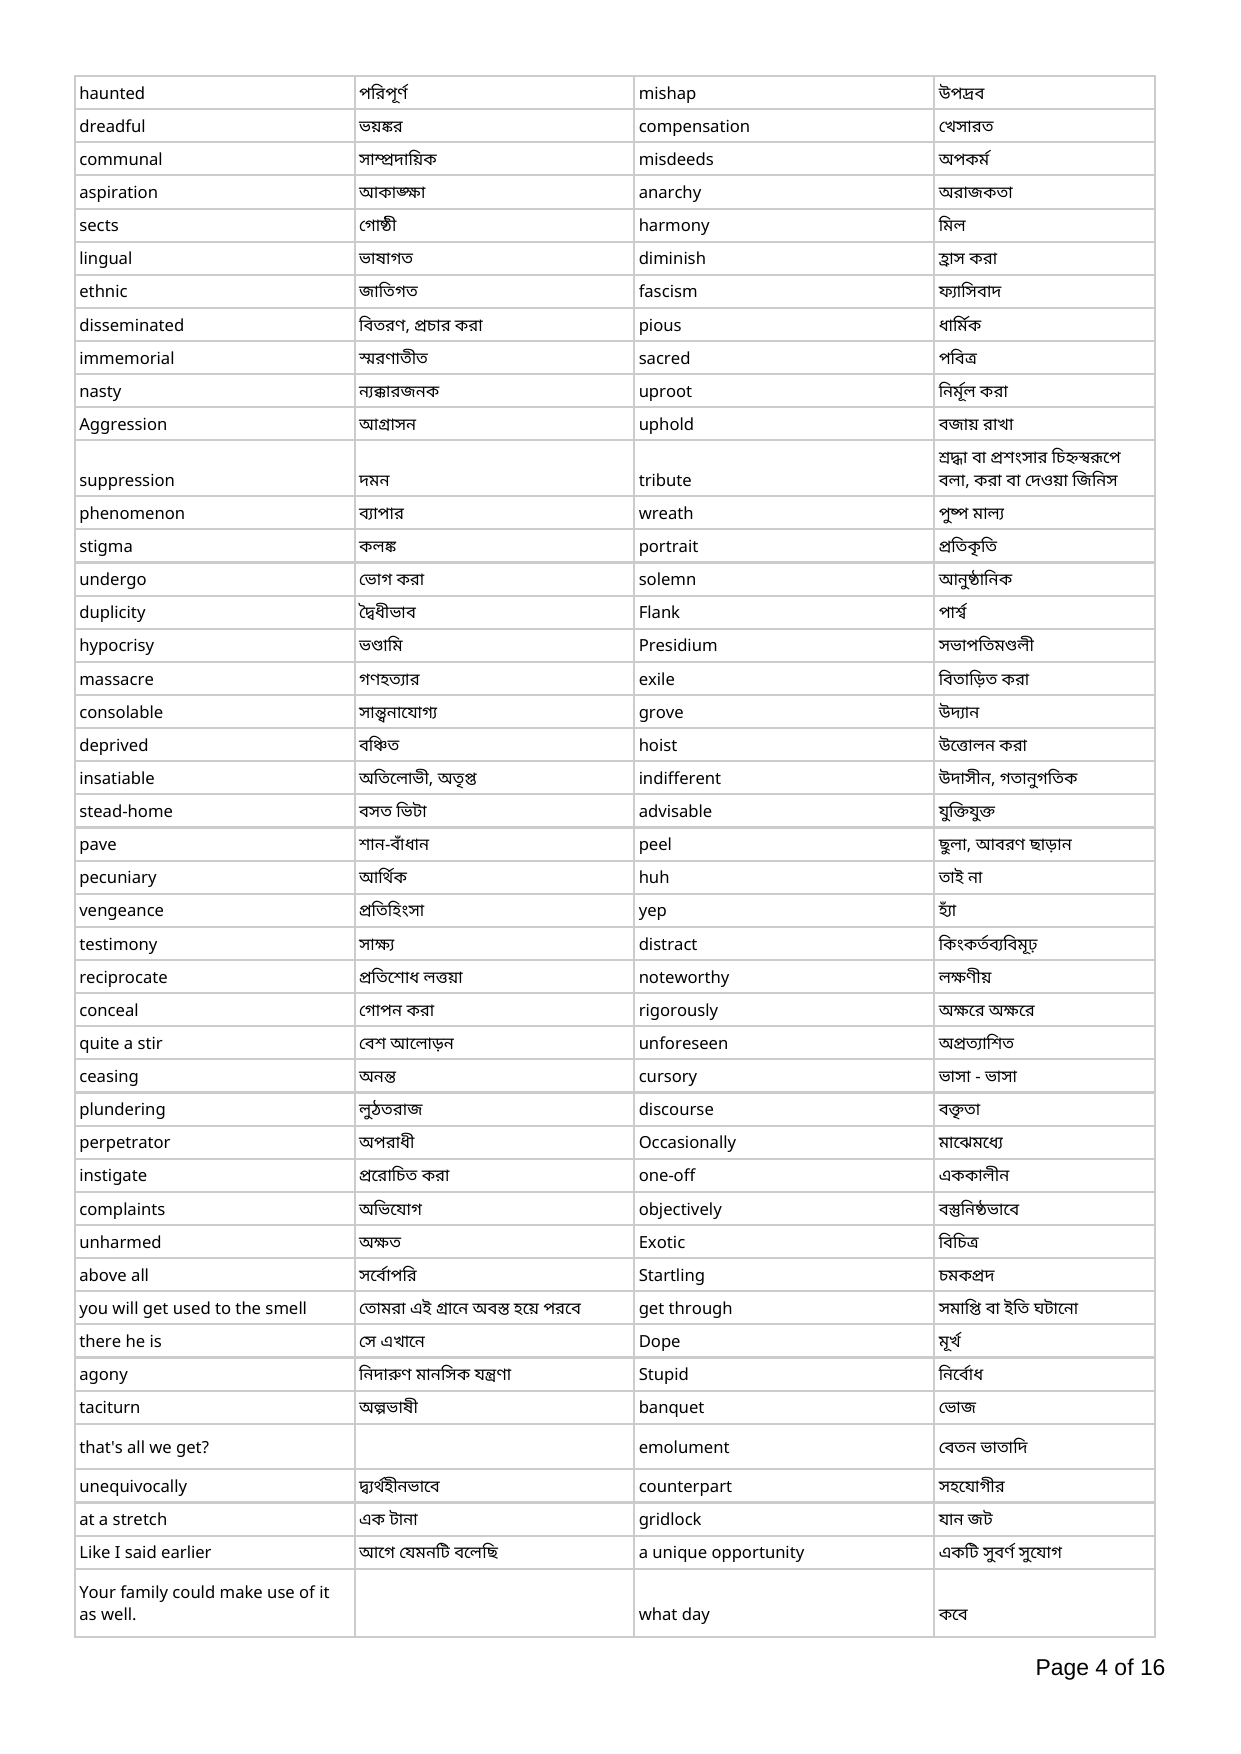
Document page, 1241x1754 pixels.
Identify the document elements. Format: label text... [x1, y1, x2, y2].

table_cell গোষ্ঠী [356, 210, 633, 241]
table_cell ভণ্ডামি [356, 630, 633, 661]
table_cell পরিপূর্ণ [356, 77, 633, 108]
table_cell unharmed [76, 1226, 354, 1257]
table_cell ব্যাপার [356, 497, 633, 528]
table_cell pecuniary [76, 862, 354, 893]
table_cell একটি সুবর্ণ সুযোগ [935, 1537, 1154, 1568]
table_cell emolument [635, 1425, 933, 1468]
table_cell অপ্রত্যাশিত [935, 1027, 1154, 1058]
table_cell peel [635, 829, 933, 859]
table_cell lingual [76, 243, 354, 274]
table_cell ভয়ঙ্কর [356, 110, 633, 141]
table_cell Stupid [635, 1359, 933, 1389]
table_cell গণহত্যার [356, 663, 633, 694]
table_cell [356, 1570, 633, 1636]
table_cell insatiable [76, 762, 354, 793]
table_cell লক্ষণীয় [935, 961, 1154, 992]
table_cell আকাঙ্ক্ষা [356, 176, 633, 207]
table_cell মাঝেমধ্যে [935, 1127, 1154, 1158]
table_cell অক্ষরে অক্ষরে [935, 994, 1154, 1025]
table_cell tribute [635, 441, 933, 495]
table_cell বিতাড়িত করা [935, 663, 1154, 694]
table_cell জাতিগত [356, 276, 633, 307]
table_cell শ্রদ্ধা বা প্রশংসার চিহ্নস্বরূপে বলা, করা বা দেওয়া জিনিস [935, 441, 1154, 495]
table_cell uphold [635, 408, 933, 439]
table_cell a unique opportunity [635, 1537, 933, 1568]
table_cell huh [635, 862, 933, 893]
table_cell complaints [76, 1193, 354, 1224]
table_cell exile [635, 663, 933, 694]
table_cell Presidium [635, 630, 933, 661]
table_cell portrait [635, 530, 933, 561]
table_cell fascism [635, 276, 933, 307]
table_cell diminish [635, 243, 933, 274]
table_cell disseminated [76, 309, 354, 340]
table_cell বসত ভিটা [356, 795, 633, 826]
table_cell তাই না [935, 862, 1154, 893]
table_cell অনন্ত [356, 1060, 633, 1091]
table_cell নির্বোধ [935, 1359, 1154, 1389]
table_cell pious [635, 309, 933, 340]
table_cell প্রতিশোধ লত্তয়া [356, 961, 633, 992]
table_cell uproot [635, 375, 933, 406]
table_cell that's all we get? [76, 1425, 354, 1468]
table_cell undergo [76, 564, 354, 594]
table_cell সে এখানে [356, 1325, 633, 1356]
table_cell stigma [76, 530, 354, 561]
table_cell মিল [935, 210, 1154, 241]
table_cell শান-বাঁধান [356, 829, 633, 859]
table_cell Exotic [635, 1226, 933, 1257]
table_cell ন্যক্কারজনক [356, 375, 633, 406]
table_cell উপদ্রব [935, 77, 1154, 108]
table_cell reciprocate [76, 961, 354, 992]
table_cell সভাপতিমণ্ডলী [935, 630, 1154, 661]
table_cell এক টানা [356, 1504, 633, 1534]
table_cell যান জট [935, 1504, 1154, 1534]
table_cell ফ্যাসিবাদ [935, 276, 1154, 307]
table_cell প্ররোচিত করা [356, 1160, 633, 1191]
table_cell counterpart [635, 1470, 933, 1501]
table_cell compensation [635, 110, 933, 141]
table_cell gridlock [635, 1504, 933, 1534]
table_cell pave [76, 829, 354, 859]
table_cell sects [76, 210, 354, 241]
table_cell there he is [76, 1325, 354, 1356]
table_cell হ্যাঁ [935, 895, 1154, 926]
table_cell ethnic [76, 276, 354, 307]
table_cell অপকর্ম [935, 143, 1154, 174]
table_cell অক্ষত [356, 1226, 633, 1257]
table_cell rigorously [635, 994, 933, 1025]
table_cell distract [635, 928, 933, 959]
table_cell ভোগ করা [356, 564, 633, 594]
table_cell plundering [76, 1094, 354, 1124]
table_cell taciturn [76, 1392, 354, 1423]
table_cell one-off [635, 1160, 933, 1191]
table_cell দমন [356, 441, 633, 495]
table_cell অল্পভাষী [356, 1392, 633, 1423]
table_cell অপরাধী [356, 1127, 633, 1158]
table_cell খেসারত [935, 110, 1154, 141]
table_cell বেতন ভাতাদি [935, 1425, 1154, 1468]
table_cell misdeeds [635, 143, 933, 174]
table_cell testimony [76, 928, 354, 959]
table_cell objectively [635, 1193, 933, 1224]
table_cell deprived [76, 729, 354, 760]
table_cell বিচিত্র [935, 1226, 1154, 1257]
table_cell get through [635, 1292, 933, 1323]
table_cell banquet [635, 1392, 933, 1423]
table_cell perpetrator [76, 1127, 354, 1158]
table_cell যুক্তিযুক্ত [935, 795, 1154, 826]
table_cell [356, 1425, 633, 1468]
table_cell above all [76, 1259, 354, 1290]
table_cell স্মরণাতীত [356, 342, 633, 373]
table_cell ছুলা, আবরণ ছাড়ান [935, 829, 1154, 859]
table_cell discourse [635, 1094, 933, 1124]
table_cell আর্থিক [356, 862, 633, 893]
table_cell ধার্মিক [935, 309, 1154, 340]
table_cell ভোজ [935, 1392, 1154, 1423]
table_cell quite a stir [76, 1027, 354, 1058]
table_cell ceasing [76, 1060, 354, 1091]
table_cell you will get used to the smell [76, 1292, 354, 1323]
table_cell চমকপ্রদ [935, 1259, 1154, 1290]
table_cell প্রতিহিংসা [356, 895, 633, 926]
table_cell দ্বৈধীভাব [356, 597, 633, 628]
table_cell বেশ আলোড়ন [356, 1027, 633, 1058]
table_cell solemn [635, 564, 933, 594]
table_cell পুষ্প মাল্য [935, 497, 1154, 528]
table_cell communal [76, 143, 354, 174]
table_cell লুঠতরাজ [356, 1094, 633, 1124]
table_cell nasty [76, 375, 354, 406]
table_cell বিতরণ, প্রচার করা [356, 309, 633, 340]
table_cell vengeance [76, 895, 354, 926]
table_cell ভাসা - ভাসা [935, 1060, 1154, 1091]
table_cell বস্তুনিষ্ঠভাবে [935, 1193, 1154, 1224]
table_cell dreadful [76, 110, 354, 141]
table_cell harmony [635, 210, 933, 241]
table_cell aspiration [76, 176, 354, 207]
table_cell suppression [76, 441, 354, 495]
table_cell এককালীন [935, 1160, 1154, 1191]
table_cell agony [76, 1359, 354, 1389]
table_cell আনুষ্ঠানিক [935, 564, 1154, 594]
table_cell বঞ্চিত [356, 729, 633, 760]
table_cell বক্তৃতা [935, 1094, 1154, 1124]
table_cell Your family could make use of it as well. [76, 1570, 354, 1636]
table_cell sacred [635, 342, 933, 373]
table_cell উত্তোলন করা [935, 729, 1154, 760]
table_cell hoist [635, 729, 933, 760]
table_cell উদাসীন, গতানুগতিক [935, 762, 1154, 793]
table_cell noteworthy [635, 961, 933, 992]
table_cell সাক্ষ্য [356, 928, 633, 959]
table_cell at a stretch [76, 1504, 354, 1534]
table_cell আগে যেমনটি বলেছি [356, 1537, 633, 1568]
table_cell yep [635, 895, 933, 926]
table_cell Aggression [76, 408, 354, 439]
table_cell মূর্খ [935, 1325, 1154, 1356]
table_cell কলঙ্ক [356, 530, 633, 561]
table_cell পার্শ্ব [935, 597, 1154, 628]
table_cell আগ্রাসন [356, 408, 633, 439]
table_cell সহযোগীর [935, 1470, 1154, 1501]
table_cell Dope [635, 1325, 933, 1356]
table_cell অরাজকতা [935, 176, 1154, 207]
table_cell গোপন করা [356, 994, 633, 1025]
table_cell unforeseen [635, 1027, 933, 1058]
table_cell stead-home [76, 795, 354, 826]
table_cell কিংকর্তব্যবিমূঢ় [935, 928, 1154, 959]
table_cell Startling [635, 1259, 933, 1290]
table_cell অতিলোভী, অতৃপ্ত [356, 762, 633, 793]
table_cell conceal [76, 994, 354, 1025]
table_cell duplicity [76, 597, 354, 628]
table_cell কবে [935, 1570, 1154, 1636]
table_cell wreath [635, 497, 933, 528]
table_cell হ্রাস করা [935, 243, 1154, 274]
table_cell what day [635, 1570, 933, 1636]
table_cell unequivocally [76, 1470, 354, 1501]
table_cell phenomenon [76, 497, 354, 528]
table_cell Occasionally [635, 1127, 933, 1158]
table_cell instigate [76, 1160, 354, 1191]
table_cell নির্মূল করা [935, 375, 1154, 406]
table_cell সাম্প্রদায়িক [356, 143, 633, 174]
table_cell cursory [635, 1060, 933, 1091]
table_cell consolable [76, 696, 354, 727]
table_cell indifferent [635, 762, 933, 793]
table_cell grove [635, 696, 933, 727]
table_cell anarchy [635, 176, 933, 207]
table_cell অভিযোগ [356, 1193, 633, 1224]
table_cell hypocrisy [76, 630, 354, 661]
table_cell massacre [76, 663, 354, 694]
table_cell Like I said earlier [76, 1537, 354, 1568]
table_cell সর্বোপরি [356, 1259, 633, 1290]
table_cell উদ্যান [935, 696, 1154, 727]
table_cell দ্ব্যর্থহীনভাবে [356, 1470, 633, 1501]
table_cell advisable [635, 795, 933, 826]
table_cell ভাষাগত [356, 243, 633, 274]
table_cell তোমরা এই গ্রানে অবস্ত হয়ে পরবে [356, 1292, 633, 1323]
table_cell প্রতিকৃতি [935, 530, 1154, 561]
table_cell নিদারুণ মানসিক যন্ত্রণা [356, 1359, 633, 1389]
table_cell সান্ত্বনাযোগ্য [356, 696, 633, 727]
table_cell বজায় রাখা [935, 408, 1154, 439]
table_cell mishap [635, 77, 933, 108]
table_cell সমাপ্তি বা ইতি ঘটানো [935, 1292, 1154, 1323]
table_cell পবিত্র [935, 342, 1154, 373]
table_cell immemorial [76, 342, 354, 373]
table_cell haunted [76, 77, 354, 108]
table_cell Flank [635, 597, 933, 628]
